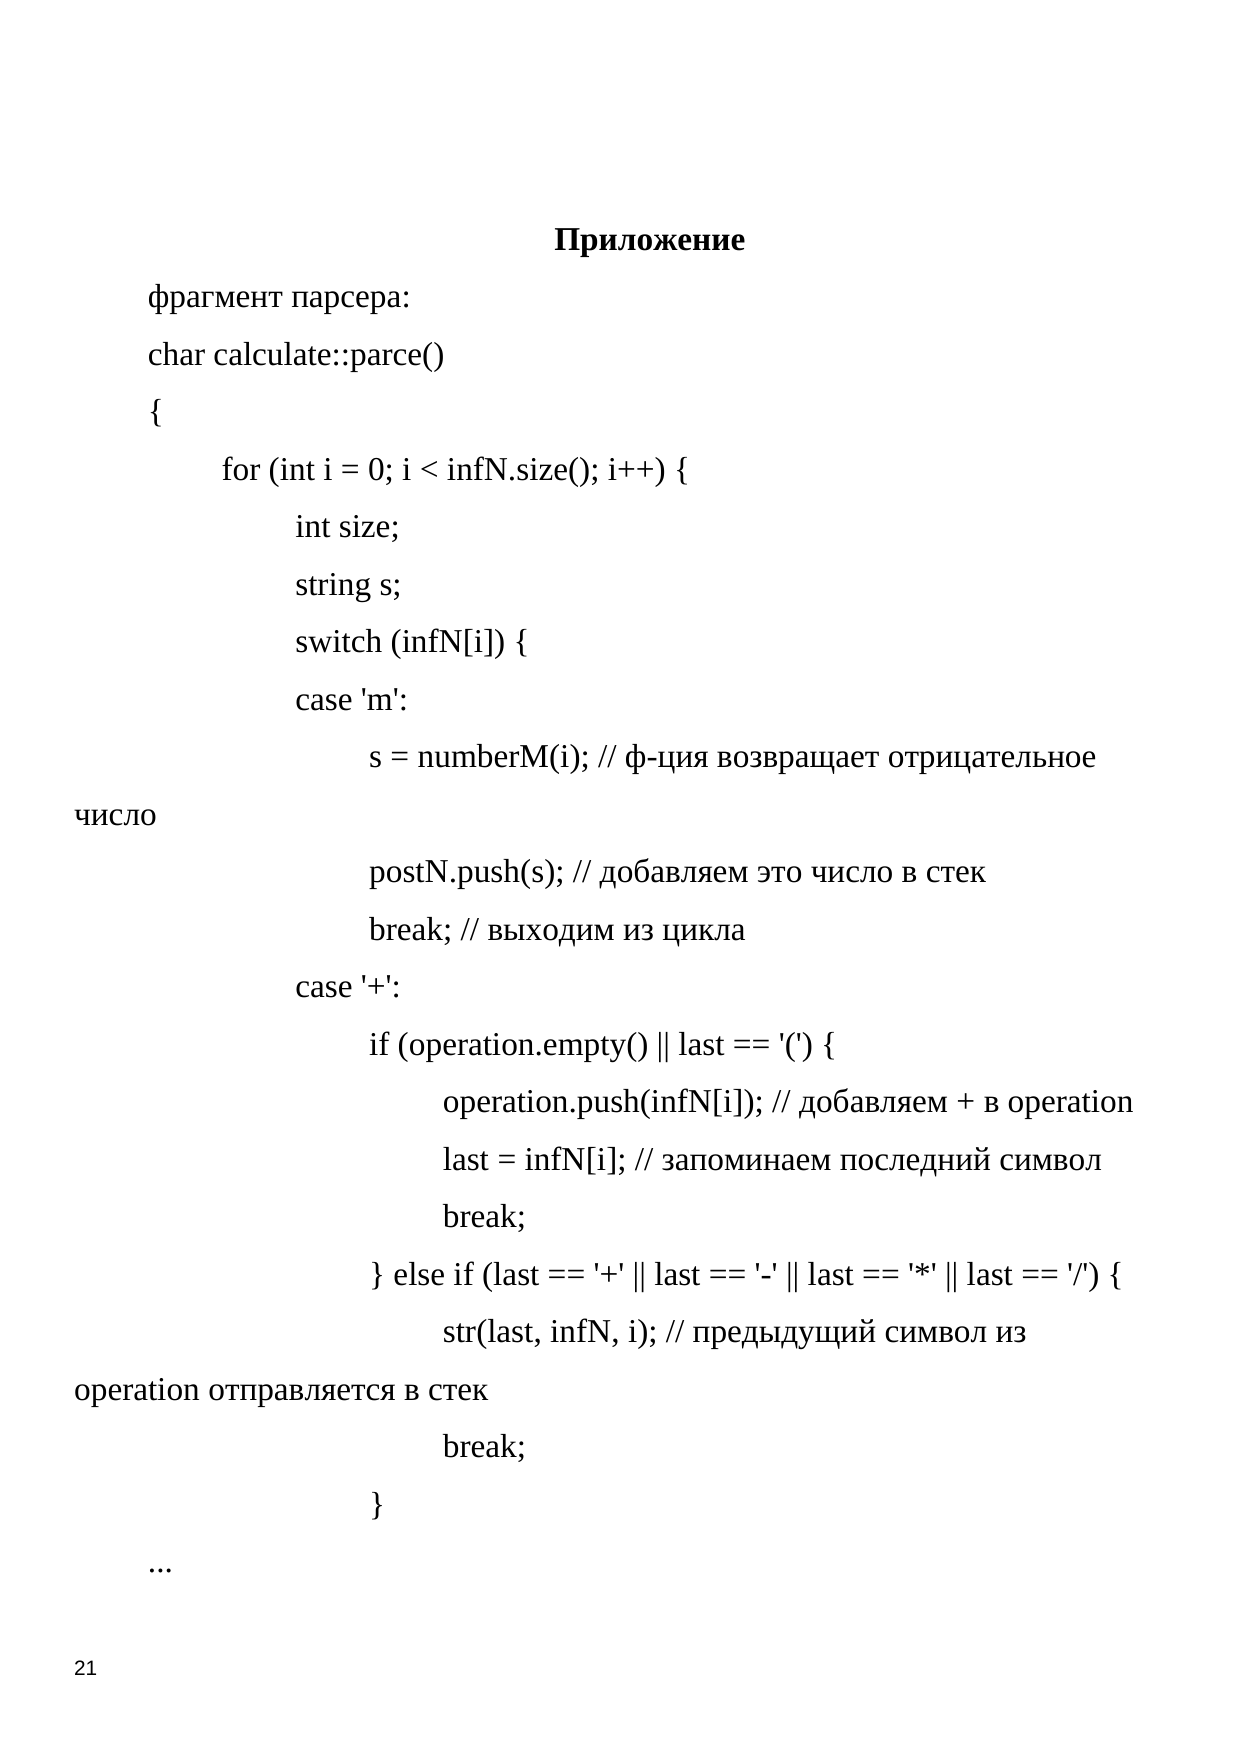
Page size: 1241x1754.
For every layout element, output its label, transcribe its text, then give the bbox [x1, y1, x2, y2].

text Приложение [74, 219, 1152, 257]
text s = numberM(i); // ф-ция возвращает отрицательное число [74, 736, 1152, 832]
text case '+': [74, 966, 1152, 1004]
text int size; [74, 506, 1152, 544]
text break; [74, 1426, 1152, 1464]
text break; // выходим из цикла [74, 909, 1152, 947]
text char calculate::parce() [74, 334, 1152, 372]
text } [74, 1484, 1152, 1522]
text if (operation.empty() || last == '(') { [74, 1024, 1152, 1062]
text operation.push(infN[i]); // добавляем + в operation [74, 1081, 1152, 1119]
text } else if (last == '+' || last == '-' || last == '*' || last == '/') { [74, 1254, 1152, 1292]
text switch (infN[i]) { [74, 621, 1152, 659]
text break; [74, 1196, 1152, 1234]
text фрагмент парсера: [74, 276, 1152, 314]
text postN.push(s); // добавляем это число в стек [74, 851, 1152, 889]
text string s; [74, 564, 1152, 602]
text last = infN[i]; // запоминаем последний символ [74, 1139, 1152, 1177]
text ... [74, 1541, 1152, 1579]
text { [74, 391, 1152, 429]
text for (int i = 0; i < infN.size(); i++) { [74, 449, 1152, 487]
text str(last, infN, i); // предыдущий символ из operation отправляется в стек [74, 1311, 1152, 1407]
text case 'm': [74, 679, 1152, 717]
